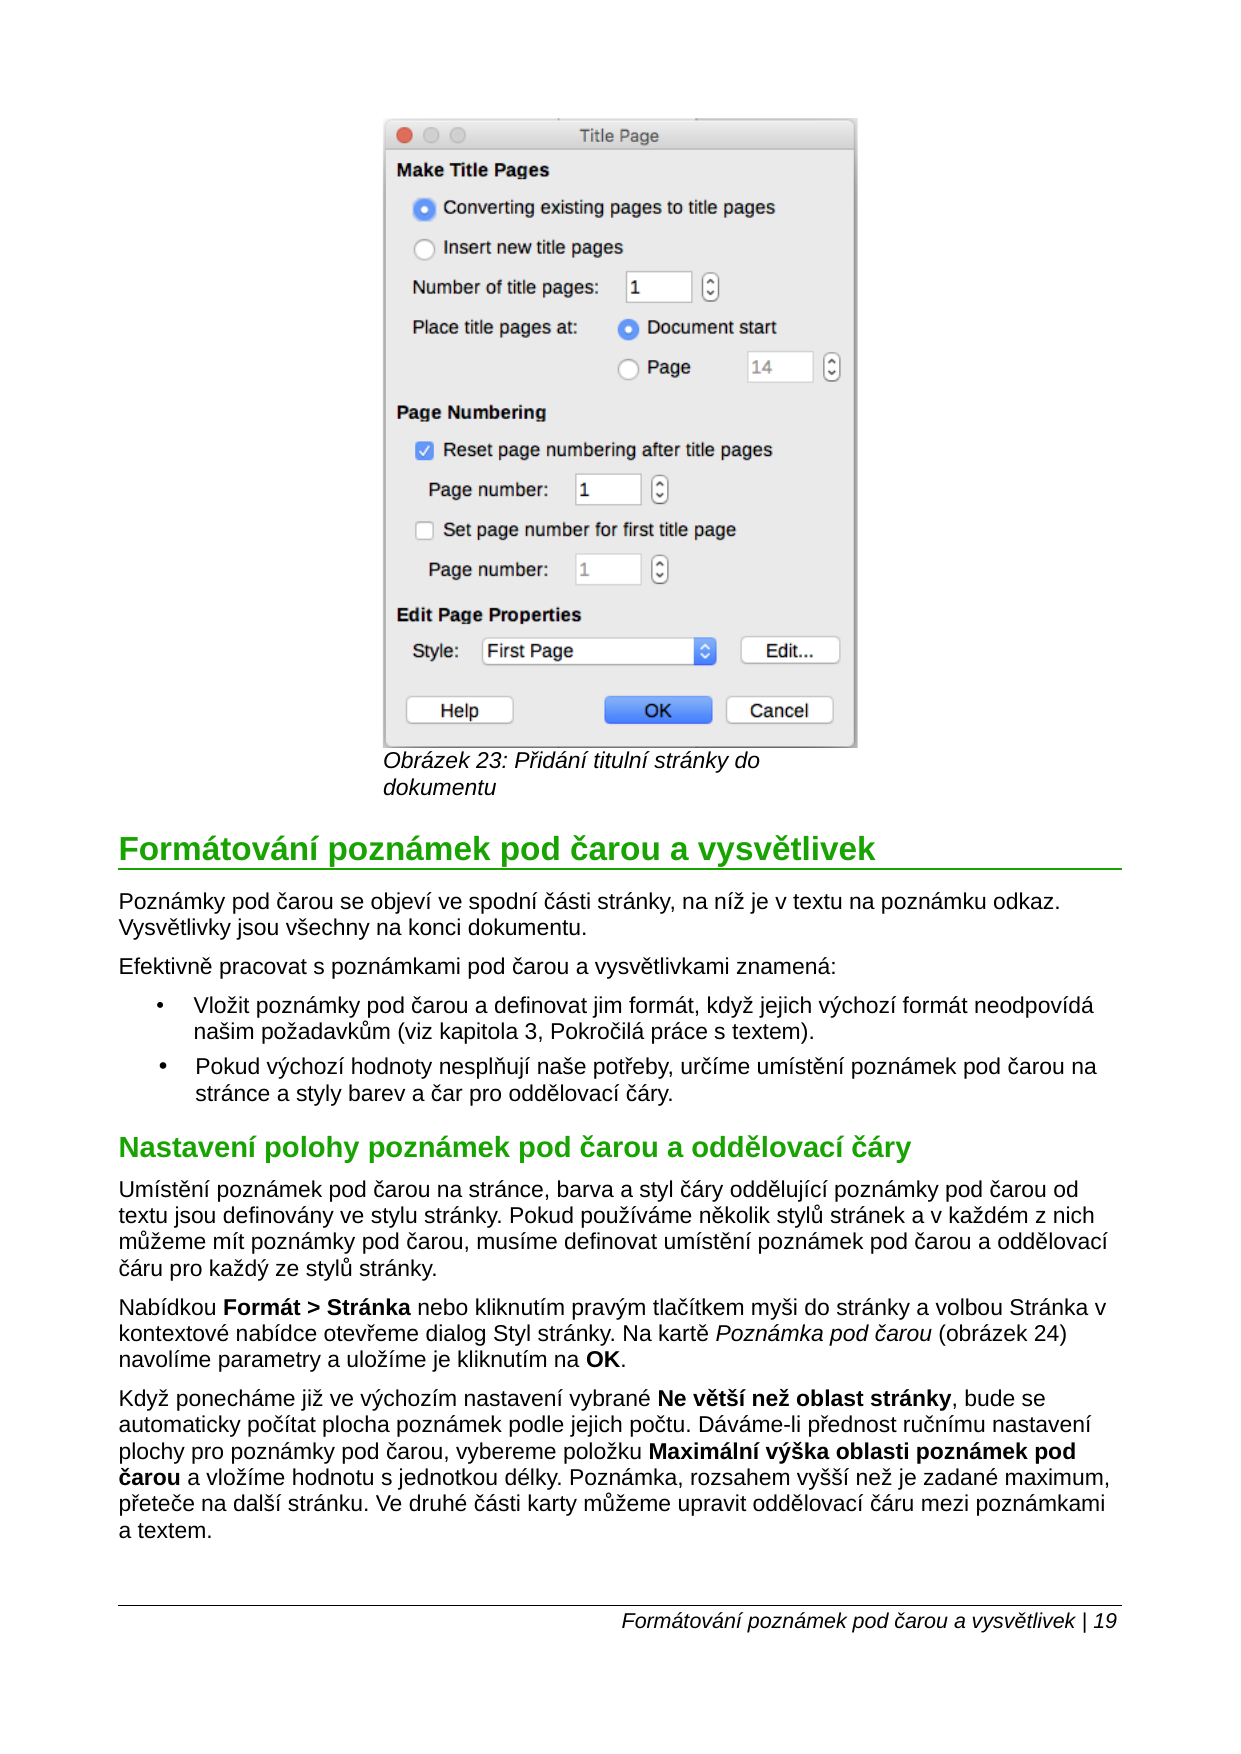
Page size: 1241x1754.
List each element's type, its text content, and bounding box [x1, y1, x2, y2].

list Pokud výchozí hodnoty nesplňují naše potřeby, určíme umístění poznámek pod čarou na stránce a styly barev a čar pro oddělovací čáry. [156, 1053, 1122, 1107]
text Nabídkou Formát > Stránka nebo kliknutím pravým tlačítkem myši do stránky a volbou Stránka v kontextové nabídce otevřeme dialog Styl stránky. Na kartě Poznámka pod čarou (obrázek 24) navolíme parametry a uložíme je kliknutím na OK. [118, 1293, 1122, 1372]
list Efektivně pracovat s poznámkami pod čarou a vysvětlivkami znamená: [118, 953, 1122, 979]
text Umístění poznámek pod čarou na stránce, barva a styl čáry oddělující poznámky pod čarou od textu jsou definovány ve stylu stránky. Pokud používáme několik stylů stránek a v každém z nich můžeme mít poznámky pod čarou, musíme definovat umístění poznámek pod čarou a oddělovací čáru pro každý ze stylů stránky. [118, 1176, 1122, 1281]
text Poznámky pod čarou se objeví ve spodní části stránky, na níž je v textu na poznámku odkaz. Vysvětlivky jsou všechny na konci dokumentu. [118, 888, 1122, 940]
text Obrázek 23: Přidání titulní stránky do dokumentu [383, 748, 857, 800]
subtitle Nastavení polohy poznámek pod čarou a oddělovací čáry [118, 1130, 1122, 1164]
picture [382, 118, 858, 748]
text Když ponecháme již ve výchozím nastavení vybrané Ne větší než oblast stránky, bude se automaticky počítat plocha poznámek podle jejich počtu. Dáváme-li přednost ručnímu nastavení plochy pro poznámky pod čarou, vybereme položku Maximální výška oblasti poznámek pod čarou a vložíme hodnotu s jednotkou délky. Poznámka, rozsahem vyšší než je zadané maximum, přeteče na další stránku. Ve druhé části karty můžeme upravit oddělovací čáru mezi poznámkami a textem. [118, 1385, 1122, 1543]
list Vložit poznámky pod čarou a definovat jim formát, když jejich výchozí formát neodpovídá našim požadavkům (viz kapitola 3, Pokročilá práce s textem). [156, 992, 1122, 1044]
subtitle Formátování poznámek pod čarou a vysvětlivek [118, 829, 1122, 868]
